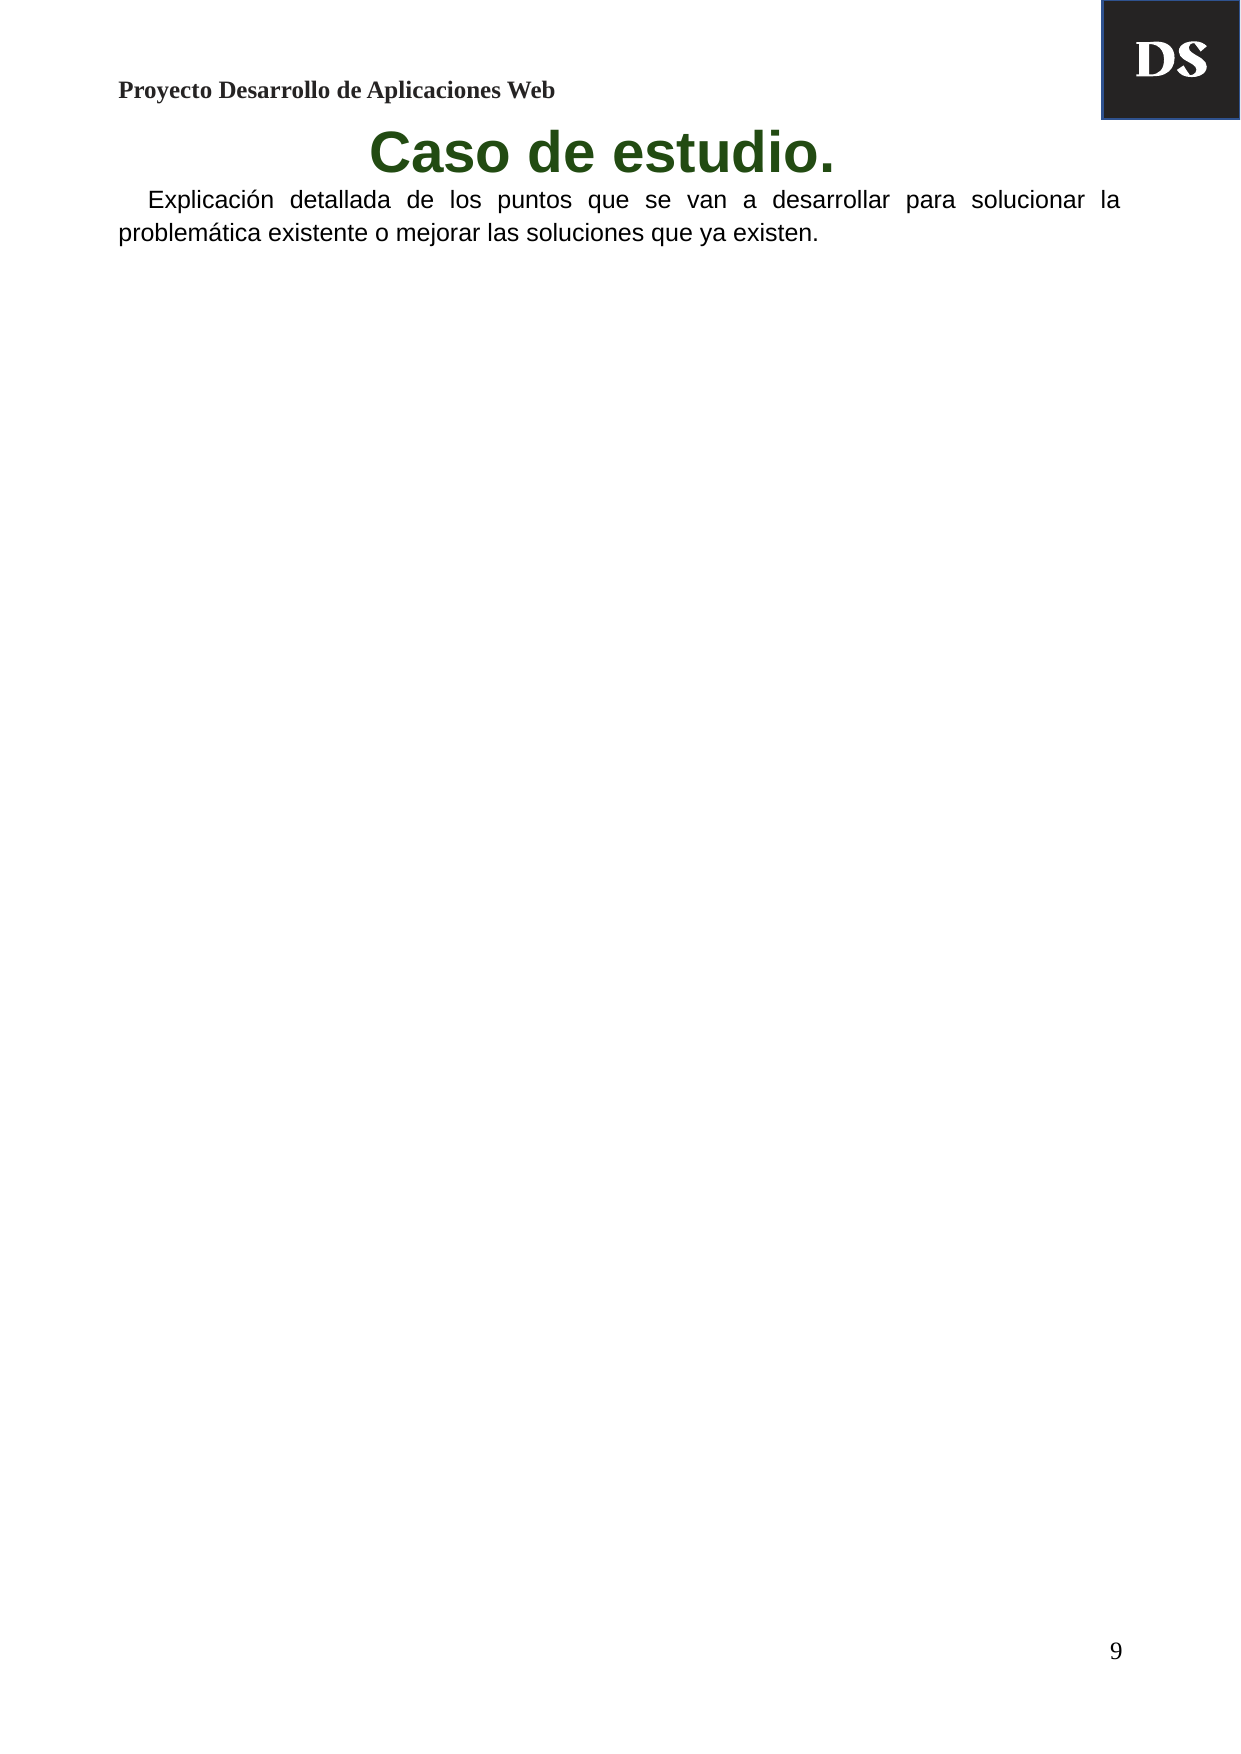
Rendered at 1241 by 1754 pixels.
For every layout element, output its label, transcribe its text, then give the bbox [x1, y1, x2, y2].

subtitle Caso de estudio. [118, 118, 1122, 185]
text Explicación detallada de los puntos que se van a desarrollar para solucionar la problemática existente o mejorar las soluciones que ya existen. [118, 185, 1122, 247]
